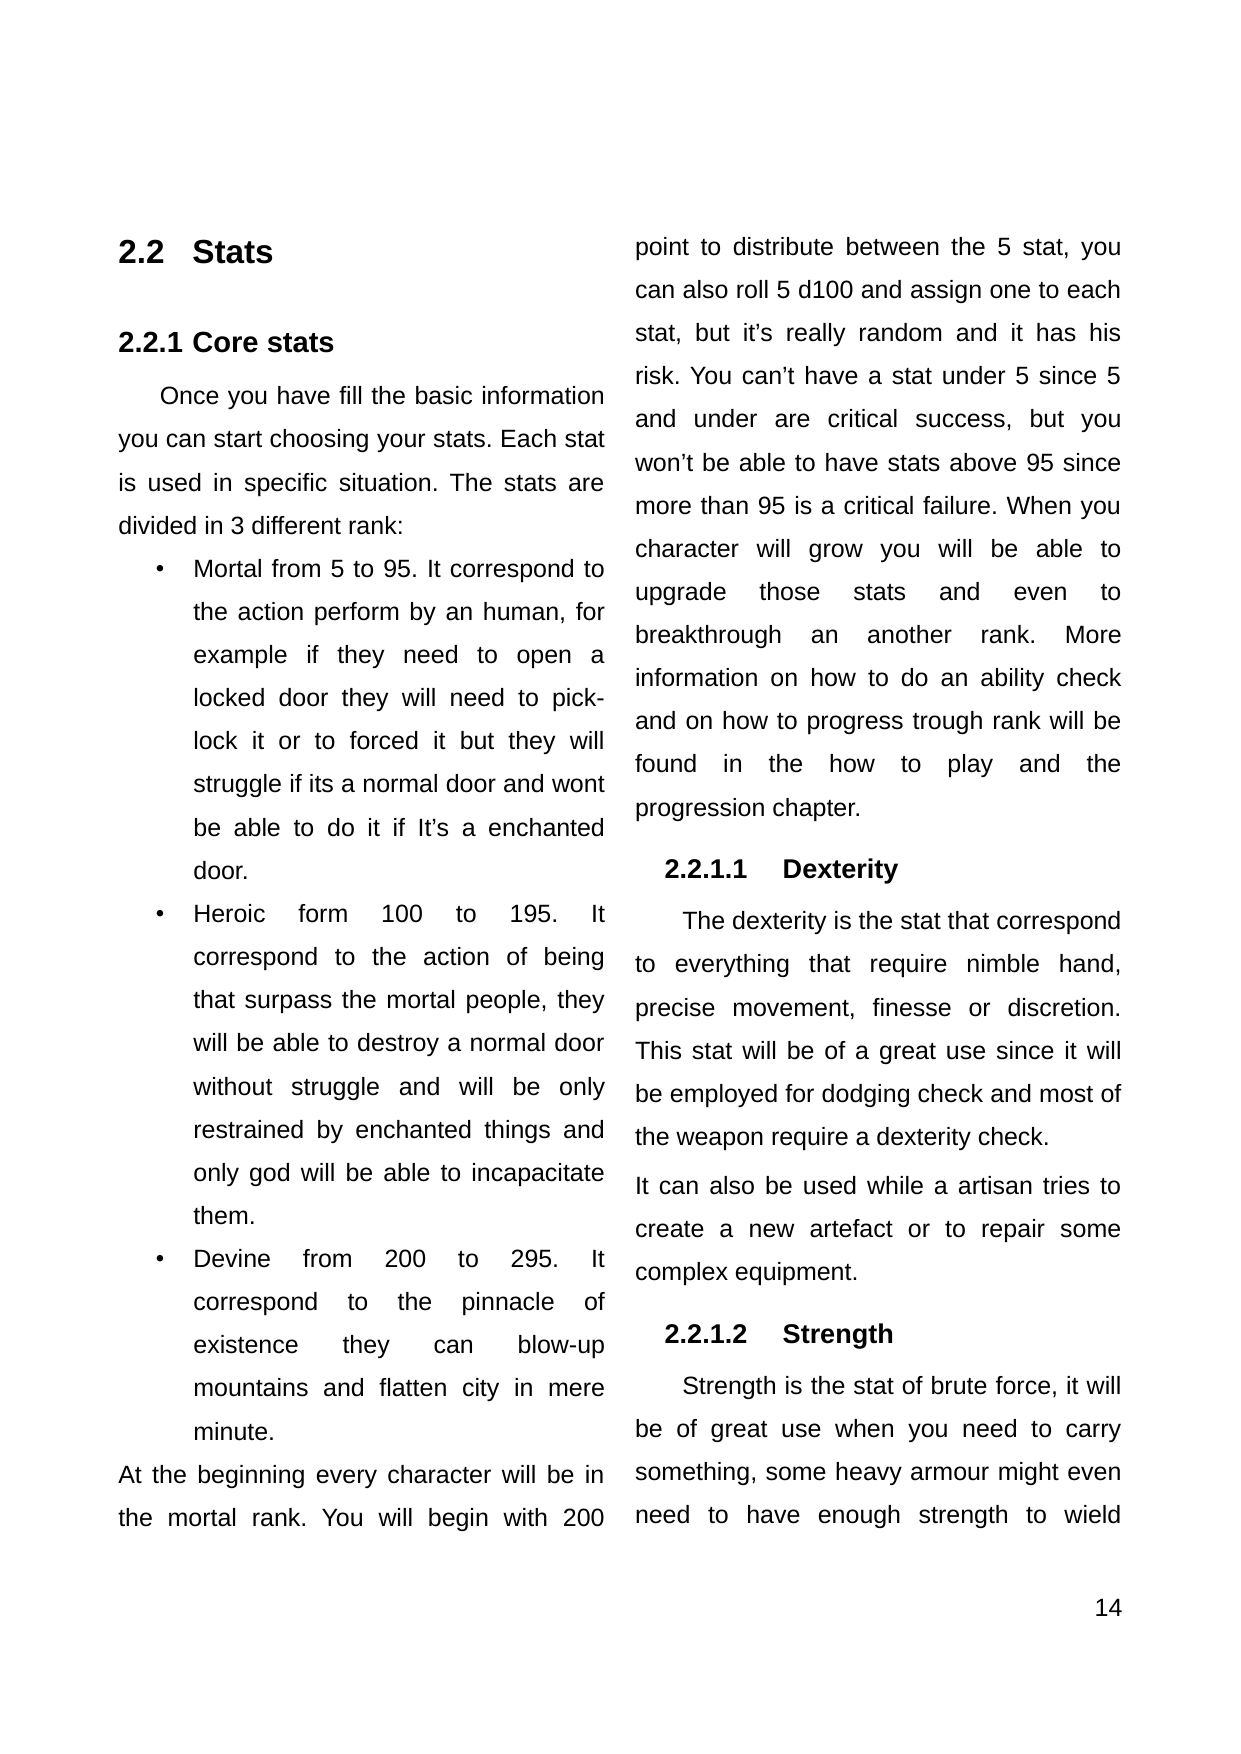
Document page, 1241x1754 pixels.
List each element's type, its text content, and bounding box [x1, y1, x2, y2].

text At the beginning every character will be in the mortal rank. You will begin with 200 [118, 1460, 605, 1532]
text point to distribute between the 5 stat, you can also roll 5 d100 and assign one to each stat, but it’s really random and it has his risk. You can’t have a stat under 5 since 5 and under are critical success, but you won’t be able to have stats above 95 since more than 95 is a critical failure. When you character will grow you will be able to upgrade those stats and even to breakthrough an another rank. More information on how to do an ability check and on how to progress trough rank will be found in the how to play and the progression chapter. [635, 232, 1122, 821]
text It can also be used while a artisan tries to create a new artefact or to repair some complex equipment. [635, 1171, 1122, 1286]
subtitle Dexterity [635, 853, 1122, 885]
list Devine from 200 to 295. It correspond to the pinnacle of existence they can blow-up mountains and flatten city in mere minute. [156, 1244, 605, 1445]
list Mortal from 5 to 95. It correspond to the action perform by an human, for example if they need to open a locked door they will need to pick-lock it or to forced it but they will struggle if its a normal door and wont be able to do it if It’s a enchanted door. [156, 554, 605, 884]
text The dexterity is the stat that correspond to everything that require nimble hand, precise movement, finesse or discretion. This stat will be of a great use since it will be employed for dodging check and most of the weapon require a dexterity check. [635, 906, 1122, 1151]
subtitle Stats [118, 232, 605, 270]
subtitle Strength [635, 1318, 1122, 1349]
text Strength is the stat of brute force, it will be of great use when you need to carry something, some heavy armour might even need to have enough strength to wield [635, 1371, 1122, 1529]
text Once you have fill the basic information you can start choosing your stats. Each stat is used in specific situation. The stats are divided in 3 different rank: [118, 381, 605, 539]
subtitle Core stats [118, 325, 605, 358]
list Heroic form 100 to 195. It correspond to the action of being that surpass the mortal people, they will be able to destroy a normal door without struggle and will be only restrained by enchanted things and only god will be able to incapacitate them. [156, 899, 605, 1229]
